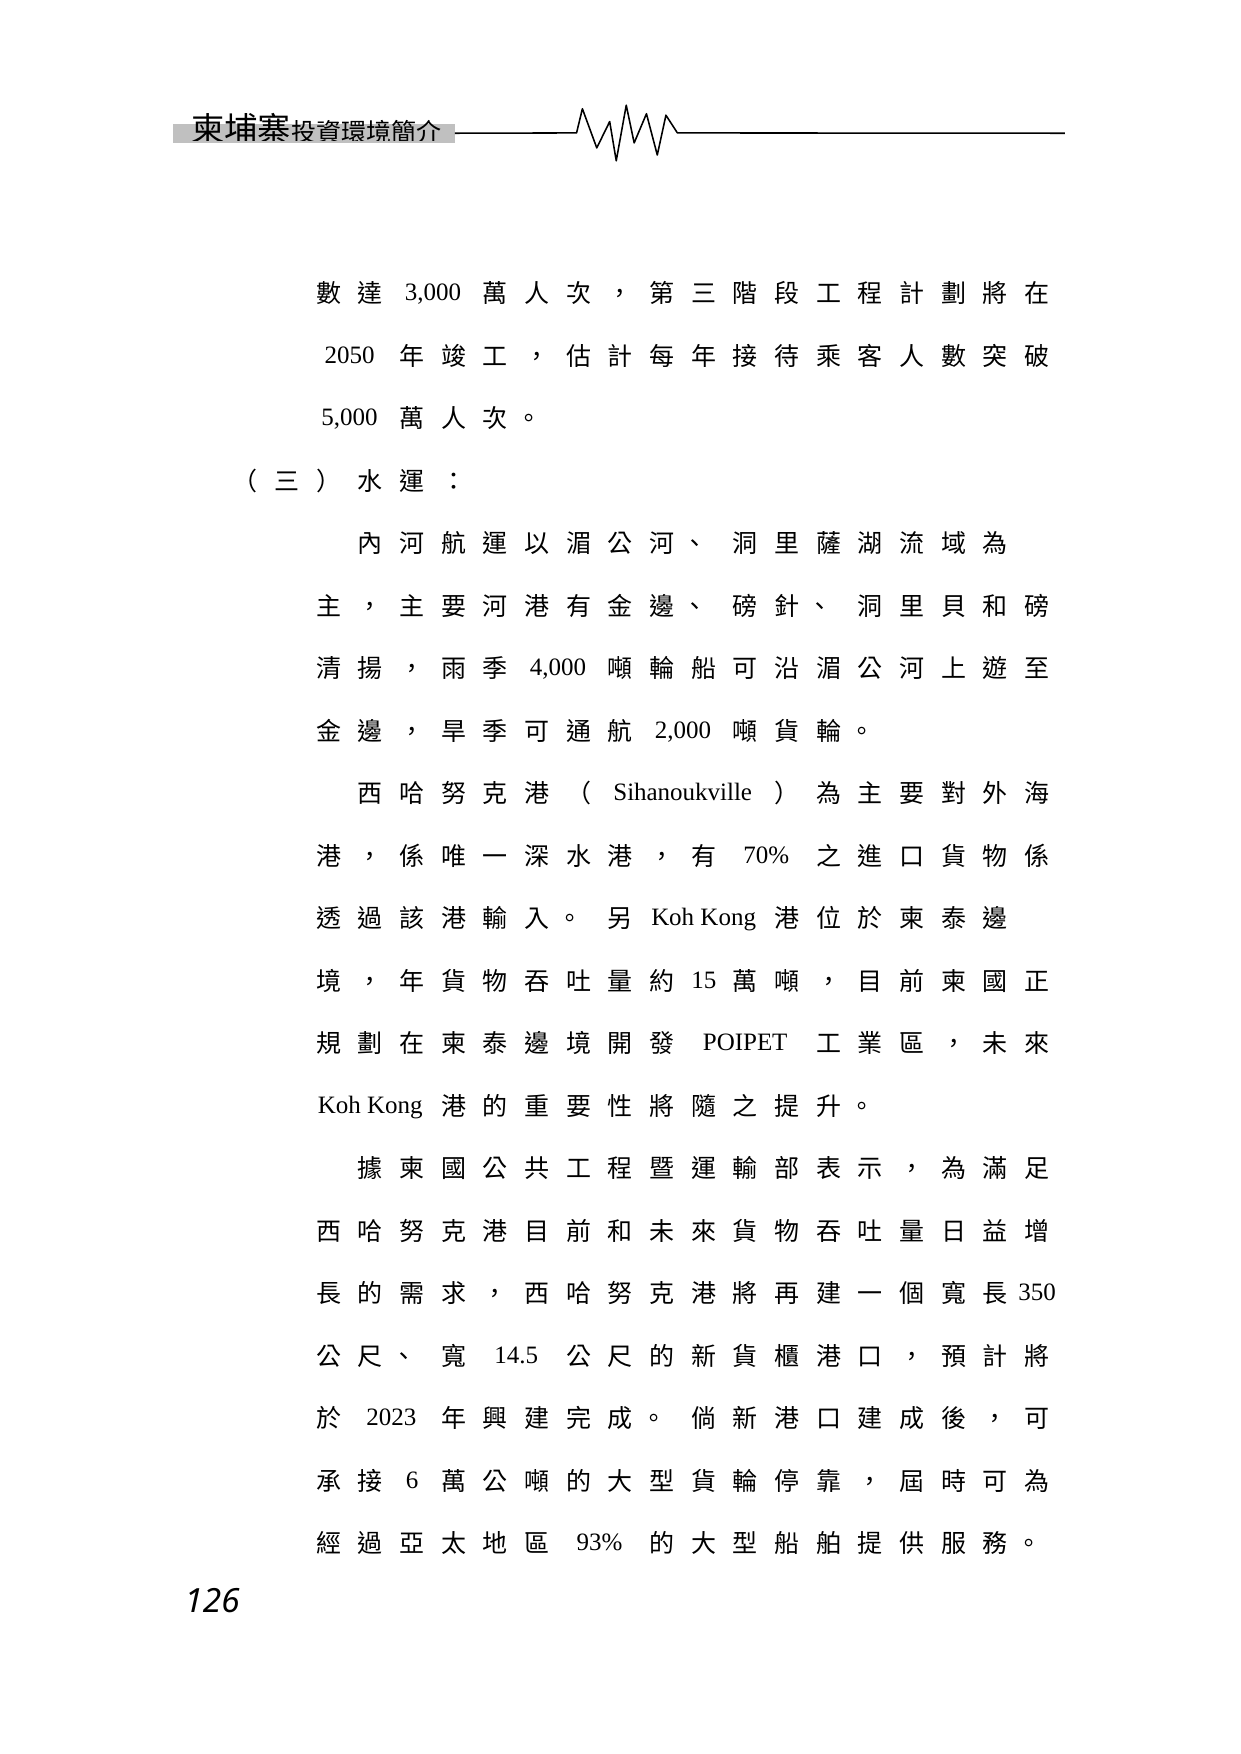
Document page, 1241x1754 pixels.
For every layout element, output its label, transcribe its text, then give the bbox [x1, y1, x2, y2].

text （三）水運： [207, 438, 1058, 500]
text 據柬國公共工程暨運輸部表示，為滿足西哈努克港目前和未來貨物吞吐量日益增長的需求，西哈努克港將再建一個寬長350公尺、寬14.5公尺的新貨櫃港口，預計將於2023年興建完成。倘新港口建成後，可承接6萬公噸的大型貨輪停靠，屆時可為經過亞太地區93%的大型船舶提供服務。 [281, 1125, 1058, 1563]
text 數達3,000萬人次，第三階段工程計劃將在2050年竣工，估計每年接待乘客人數突破5,000萬人次。 [281, 250, 1058, 438]
text 內河航運以湄公河、洞里薩湖流域為主，主要河港有金邊、磅針、洞里貝和磅清揚，雨季4,000噸輪船可沿湄公河上遊至金邊，旱季可通航2,000噸貨輪。 [281, 500, 1058, 750]
text 西哈努克港（Sihanoukville）為主要對外海港，係唯一深水港，有70%之進口貨物係透過該港輸入。另Koh Kong港位於柬泰邊境，年貨物吞吐量約15萬噸，目前柬國正規劃在柬泰邊境開發POIPET工業區，未來Koh Kong港的重要性將隨之提升。 [281, 750, 1058, 1125]
